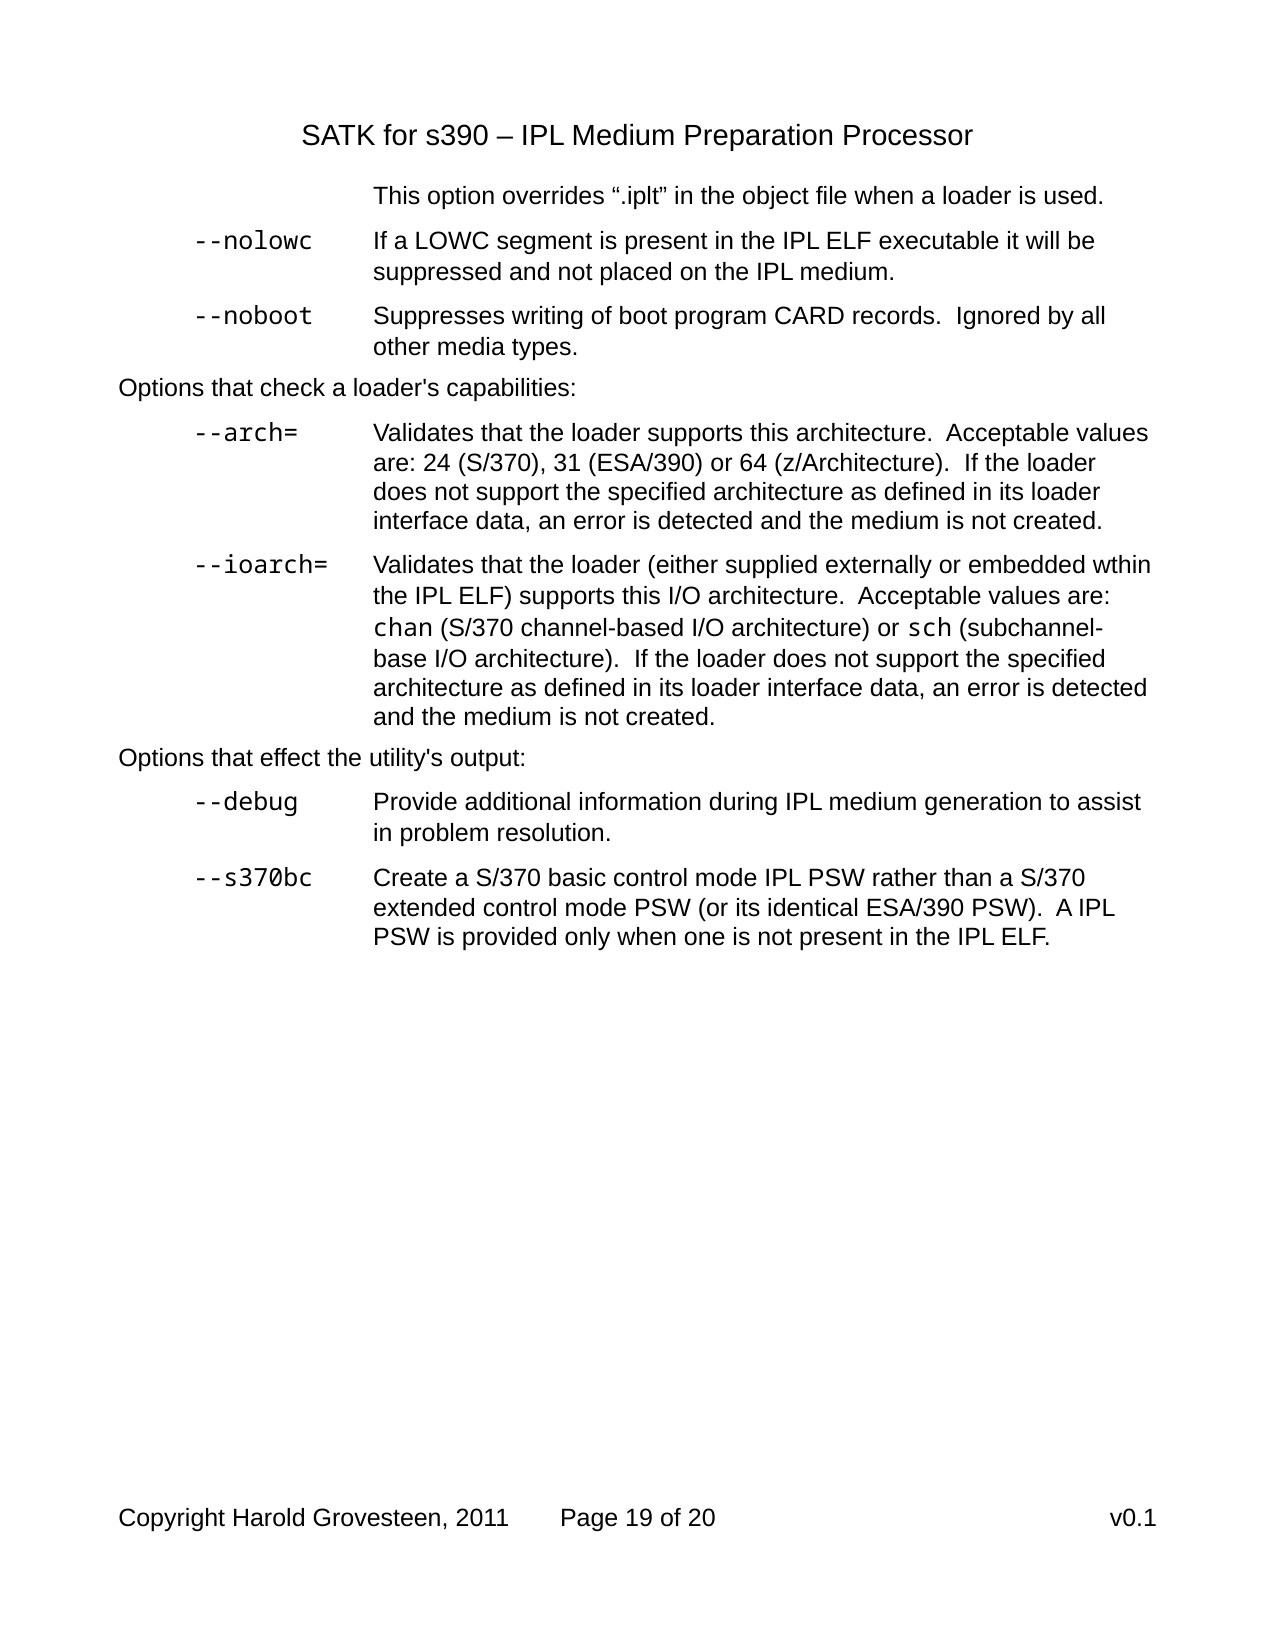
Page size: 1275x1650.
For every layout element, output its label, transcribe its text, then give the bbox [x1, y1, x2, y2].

text --debug Provide additional information during IPL medium generation to assist in problem resolution. [193, 784, 1157, 847]
text This option overrides “.iplt” in the object file when a loader is used. [193, 181, 1157, 210]
text --nolowc If a LOWC segment is present in the IPL ELF executable it will be suppressed and not placed on the IPL medium. [193, 222, 1157, 285]
text --ioarch= Validates that the loader (either supplied externally or embedded wthin the IPL ELF) supports this I/O architecture. Acceptable values are: chan (S/370 channel-based I/O architecture) or sch (subchannel-base I/O architecture). If the loader does not support the specified architecture as defined in its loader interface data, an error is detected and the medium is not created. [193, 547, 1157, 730]
text --noboot Suppresses writing of boot program CARD records. Ignored by all other media types. [193, 298, 1157, 361]
text Options that check a loader's capabilities: [118, 373, 1157, 402]
text --arch= Validates that the loader supports this architecture. Acceptable values are: 24 (S/370), 31 (ESA/390) or 64 (z/Architecture). If the loader does not support the specified architecture as defined in its loader interface data, an error is detected and the medium is not created. [193, 414, 1157, 534]
text Options that effect the utility's output: [118, 743, 1157, 771]
text --s370bc Create a S/370 basic control mode IPL PSW rather than a S/370 extended control mode PSW (or its identical ESA/390 PSW). A IPL PSW is provided only when one is not present in the IPL ELF. [193, 859, 1157, 951]
